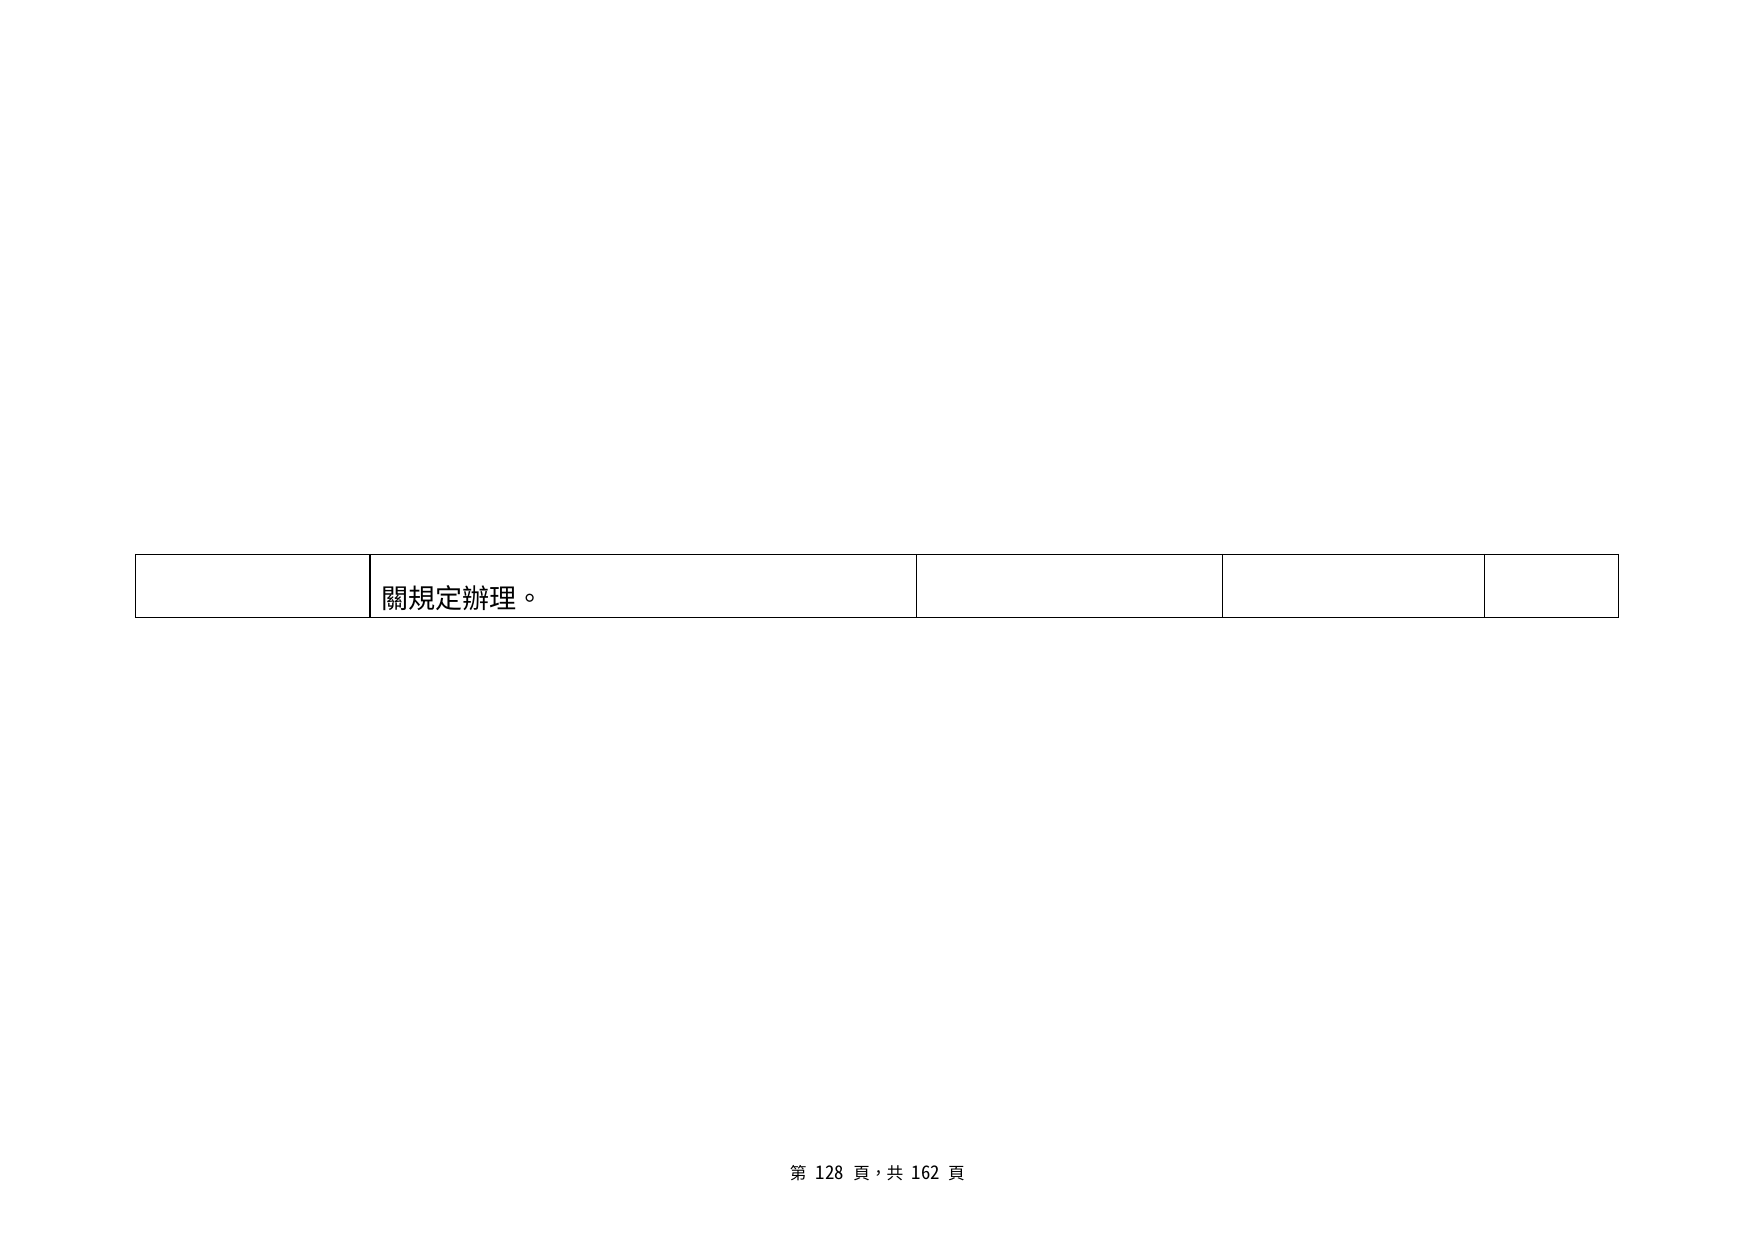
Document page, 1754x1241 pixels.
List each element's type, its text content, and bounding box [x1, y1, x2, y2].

table_cell [1485, 555, 1618, 617]
table_cell [136, 555, 369, 617]
table_cell [1223, 555, 1484, 617]
table_cell [917, 555, 1222, 617]
table_cell 關規定辦理。 [371, 555, 916, 617]
